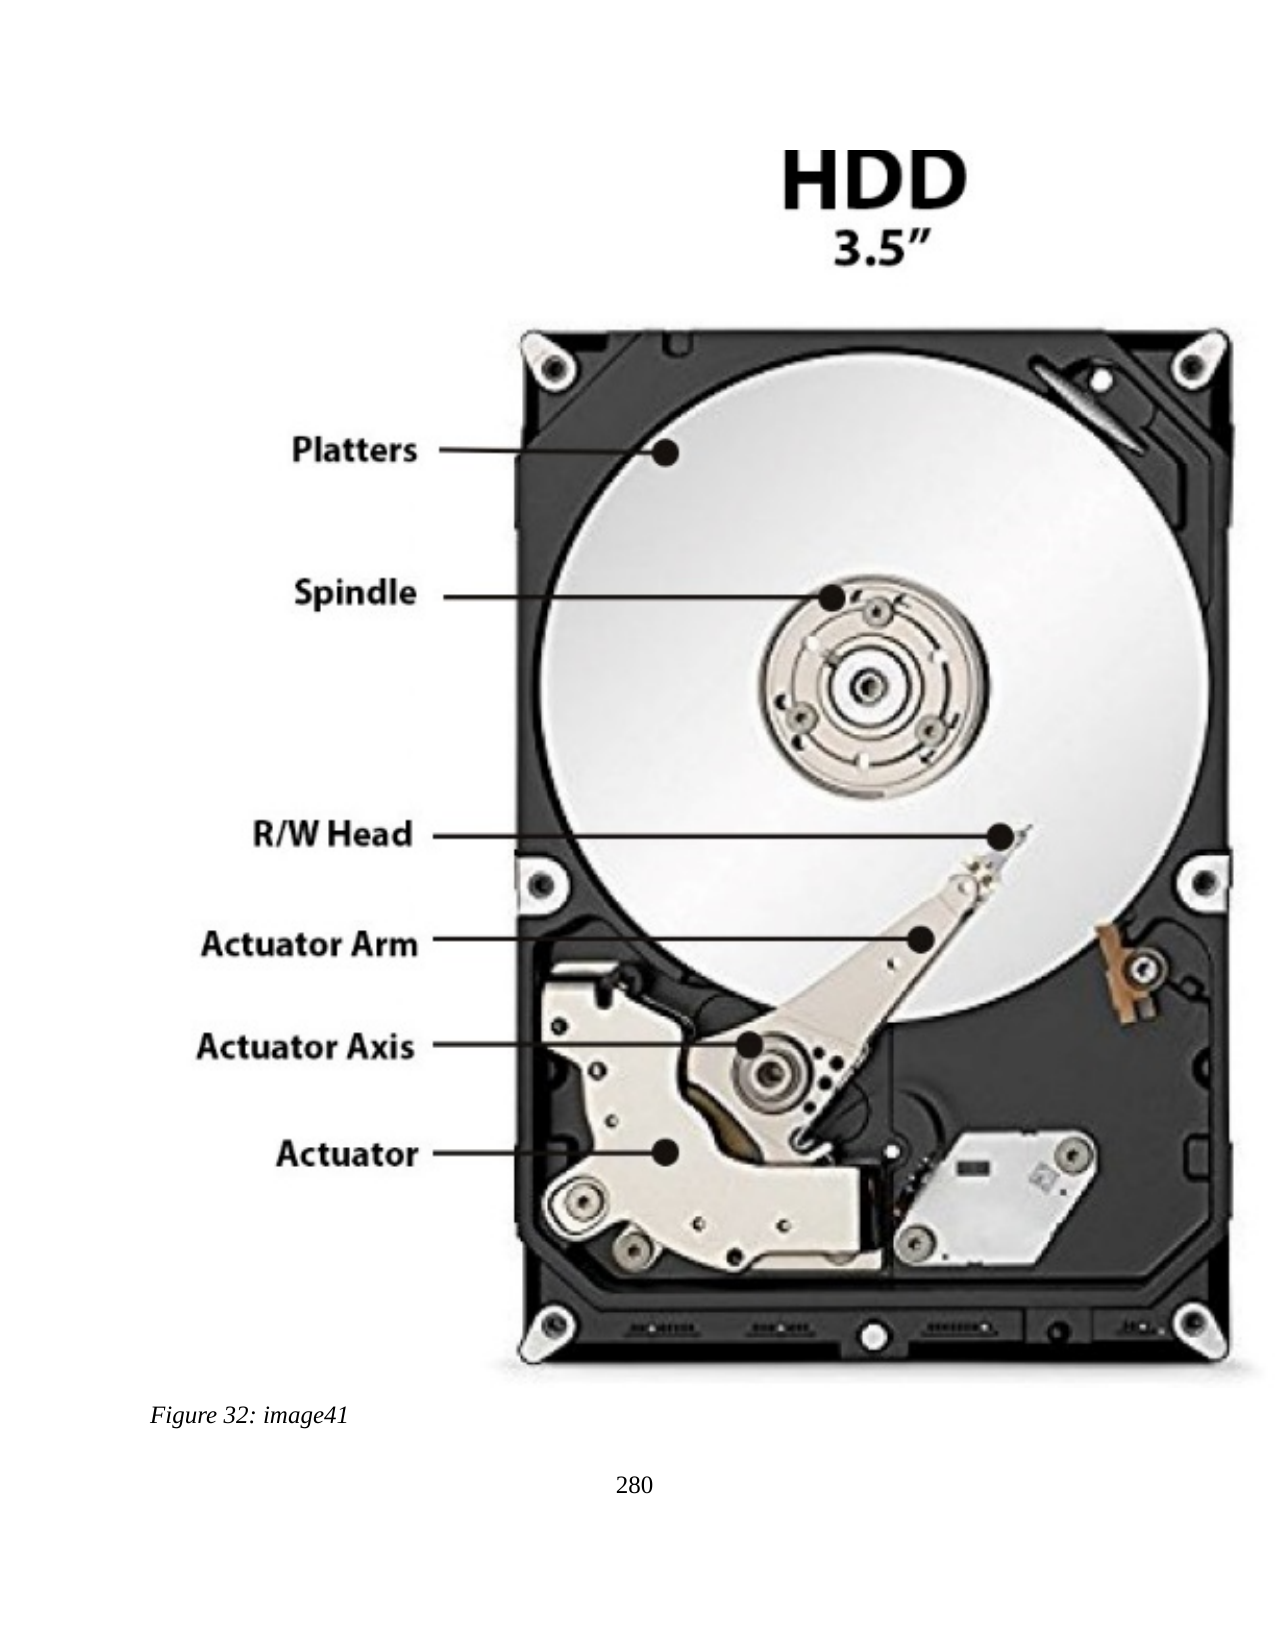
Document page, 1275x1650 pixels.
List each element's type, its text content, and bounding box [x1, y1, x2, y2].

picture [150, 150, 1275, 1388]
text Figure 32: image41 [150, 1400, 1125, 1429]
